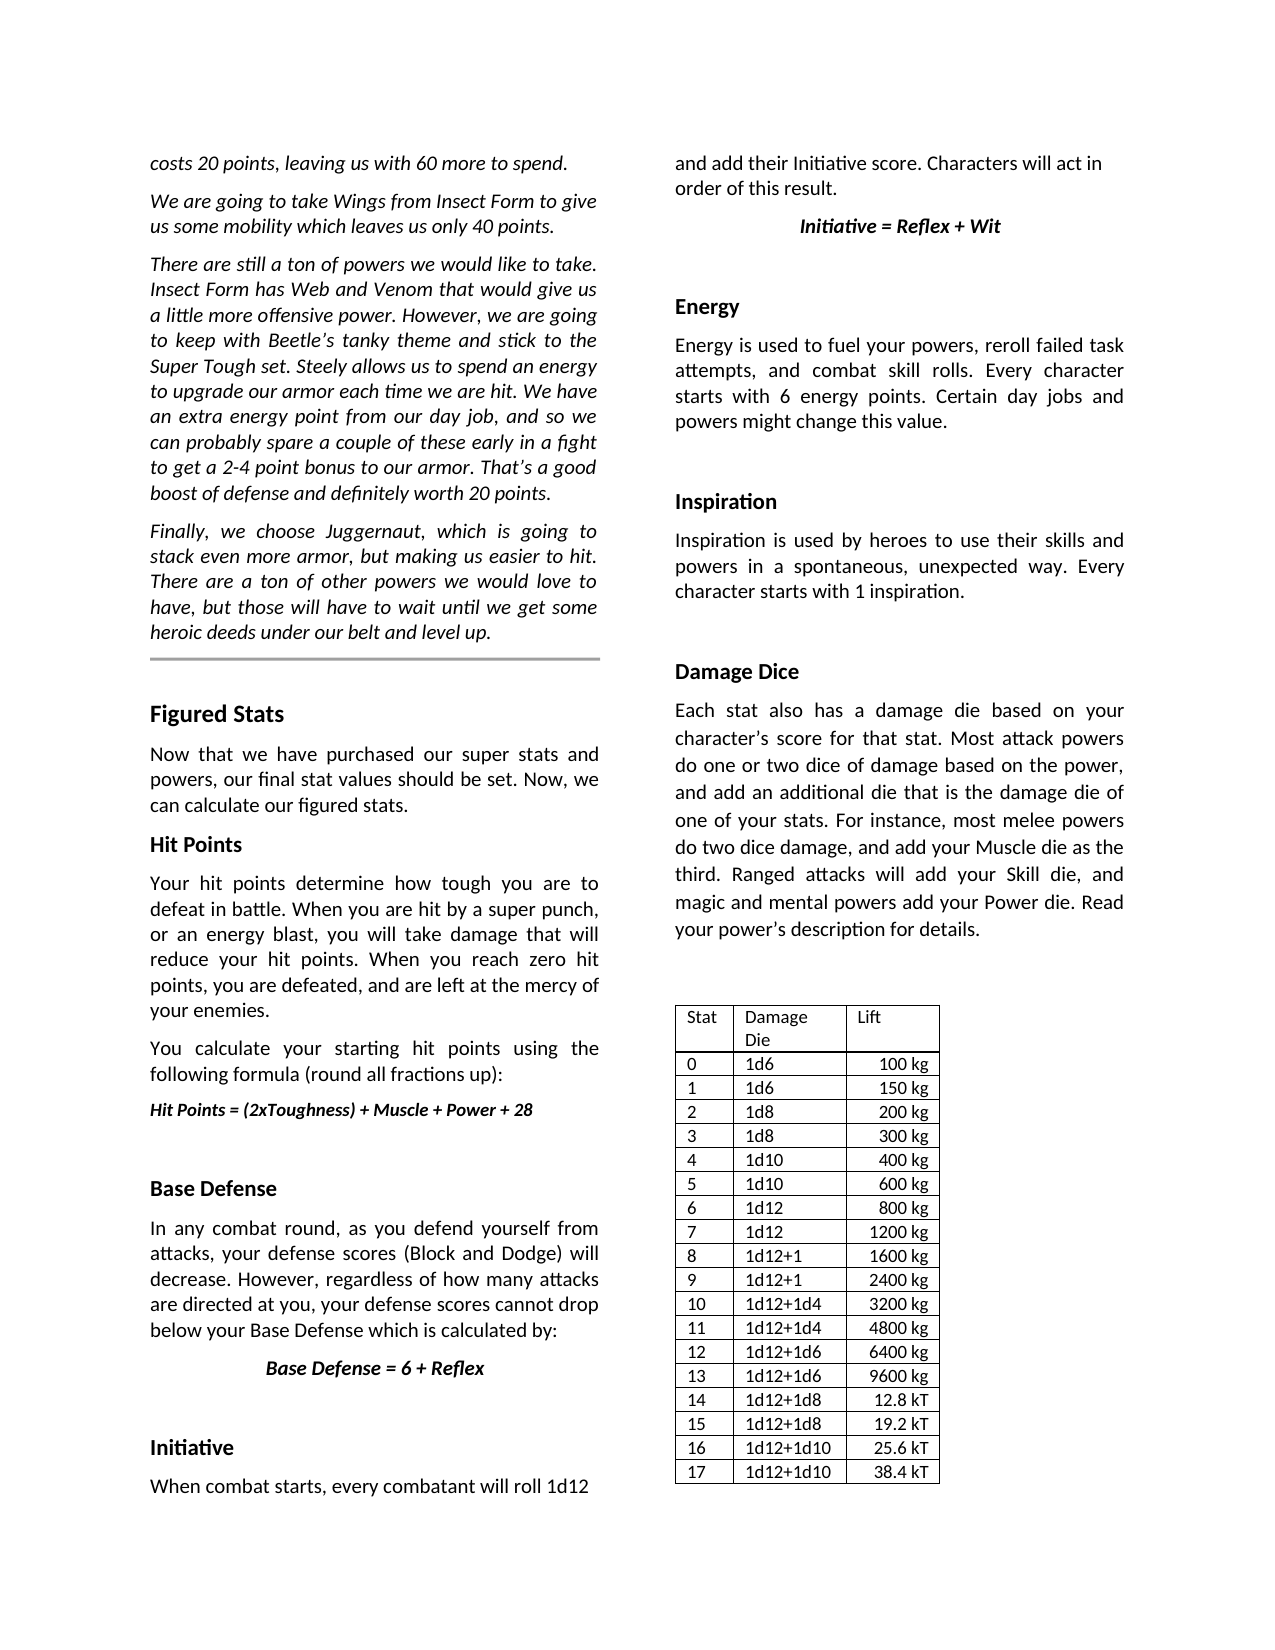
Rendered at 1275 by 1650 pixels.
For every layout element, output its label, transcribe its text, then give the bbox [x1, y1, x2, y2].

table_cell 5 [676, 1172, 733, 1195]
table_cell 17 [676, 1460, 733, 1483]
table_cell 150 kg [847, 1076, 939, 1099]
table_cell 2 [676, 1100, 733, 1123]
text When combat starts, every combatant will roll 1d12 [150, 1474, 600, 1499]
table_cell 1d6 [734, 1076, 846, 1099]
table_cell 3 [676, 1124, 733, 1147]
text Base Defense [150, 1174, 600, 1203]
table_cell 38.4 kT [847, 1460, 939, 1483]
table_cell 1d8 [734, 1100, 846, 1123]
table_cell 800 kg [847, 1196, 939, 1219]
table_cell 12.8 kT [847, 1388, 939, 1411]
text Energy [675, 292, 1125, 320]
text In any combat round, as you defend yourself from attacks, your defense scores (Block and Dodge) will decrease. However, regardless of how many attacks are directed at you, your defense scores cannot drop below your Base Defense which is calculated by: [150, 1215, 600, 1342]
table_cell 1d10 [734, 1148, 846, 1171]
table_cell 4 [676, 1148, 733, 1171]
table_cell 16 [676, 1436, 733, 1459]
table_cell 25.6 kT [847, 1436, 939, 1459]
table_cell 1d12+1d10 [734, 1460, 846, 1483]
table_cell 400 kg [847, 1148, 939, 1171]
text Inspiration [675, 487, 1125, 515]
table_cell 1d12+1d4 [734, 1316, 846, 1339]
text Hit Points = (2xToughness) + Muscle + Power + 28 [150, 1099, 600, 1122]
table_cell 1 [676, 1076, 733, 1099]
table_cell 1d12+1d6 [734, 1340, 846, 1363]
table_cell 600 kg [847, 1172, 939, 1195]
table_cell 6400 kg [847, 1340, 939, 1363]
table_cell 8 [676, 1244, 733, 1267]
table_header Damage Die [734, 1006, 846, 1051]
table_cell 13 [676, 1364, 733, 1387]
table_cell 1d12+1d10 [734, 1436, 846, 1459]
table_cell 1d12+1 [734, 1268, 846, 1291]
table_cell 200 kg [847, 1100, 939, 1123]
table_cell 4800 kg [847, 1316, 939, 1339]
table_header Lift [847, 1006, 939, 1051]
text Hit Points [150, 830, 600, 858]
table_cell 6 [676, 1196, 733, 1219]
table_cell 1d12+1d8 [734, 1388, 846, 1411]
table_cell 1d6 [734, 1053, 846, 1075]
text Your hit points determine how tough you are to defeat in battle. When you are hit by a super punch, or an energy blast, you will take damage that will reduce your hit points. When you reach zero hit points, you are defeated, and are left at the mercy of your enemies. [150, 870, 600, 1023]
table_cell 12 [676, 1340, 733, 1363]
table_cell 1d12+1 [734, 1244, 846, 1267]
table_cell 1d12+1d8 [734, 1412, 846, 1435]
table_cell 1d10 [734, 1172, 846, 1195]
table_cell 9600 kg [847, 1364, 939, 1387]
table_cell 19.2 kT [847, 1412, 939, 1435]
text We are going to take Wings from Insect Form to give us some mobility which leaves us only 40 points. [150, 188, 600, 239]
table_cell 1d12 [734, 1220, 846, 1243]
text costs 20 points, leaving us with 60 more to spend. [150, 150, 600, 175]
text There are still a ton of powers we would like to take. Insect Form has Web and Venom that would give us a little more offensive power. However, we are going to keep with Beetle’s tanky theme and stick to the Super Tough set. Steely allows us to spend an energy to upgrade our armor each time we are hit. We have an extra energy point from our day job, and so we can probably spare a couple of these early in a fight to get a 2-4 point bonus to our armor. That’s a good boost of defense and definitely worth 20 points. [150, 251, 600, 505]
table_cell 300 kg [847, 1124, 939, 1147]
text Each stat also has a damage die based on your character’s score for that stat. Most attack powers do one or two dice of damage based on the power, and add an additional die that is the damage die of one of your stats. For instance, most melee powers do two dice damage, and add your Muscle die as the third. Ranged attacks will add your Skill die, and magic and mental powers add your Power die. Read your power’s description for details. [675, 697, 1125, 942]
text You calculate your starting hit points using the following formula (round all fractions up): [150, 1035, 600, 1086]
table_cell 1600 kg [847, 1244, 939, 1267]
table_cell 1d8 [734, 1124, 846, 1147]
table_cell 9 [676, 1268, 733, 1291]
table_cell 3200 kg [847, 1292, 939, 1315]
table_cell 14 [676, 1388, 733, 1411]
text Figured Stats [150, 698, 600, 728]
table_cell 1200 kg [847, 1220, 939, 1243]
text Finally, we choose Juggernaut, which is going to stack even more armor, but making us easier to hit. There are a ton of other powers we would love to have, but those will have to wait until we get some heroic deeds under our belt and level up. [150, 518, 600, 645]
table_cell 15 [676, 1412, 733, 1435]
table_cell 1d12+1d4 [734, 1292, 846, 1315]
text Base Defense = 6 + Reflex [150, 1355, 600, 1380]
table_header Stat [676, 1006, 733, 1051]
table_cell 1d12 [734, 1196, 846, 1219]
table_cell 100 kg [847, 1053, 939, 1075]
table_cell 11 [676, 1316, 733, 1339]
text Initiative [150, 1433, 600, 1461]
text Initiative = Reflex + Wit [675, 213, 1125, 239]
text and add their Initiative score. Characters will act in order of this result. [675, 150, 1125, 201]
text Now that we have purchased our super stats and powers, our final stat values should be set. Now, we can calculate our figured stats. [150, 741, 600, 817]
table_cell 2400 kg [847, 1268, 939, 1291]
text Energy is used to fuel your powers, reroll failed task attempts, and combat skill rolls. Every character starts with 6 energy points. Certain day jobs and powers might change this value. [675, 332, 1125, 434]
table_cell 1d12+1d6 [734, 1364, 846, 1387]
table_cell 0 [676, 1053, 733, 1075]
text Damage Dice [675, 657, 1125, 685]
table_cell 7 [676, 1220, 733, 1243]
text Inspiration is used by heroes to use their skills and powers in a spontaneous, unexpected way. Every character starts with 1 inspiration. [675, 527, 1125, 604]
table_cell 10 [676, 1292, 733, 1315]
